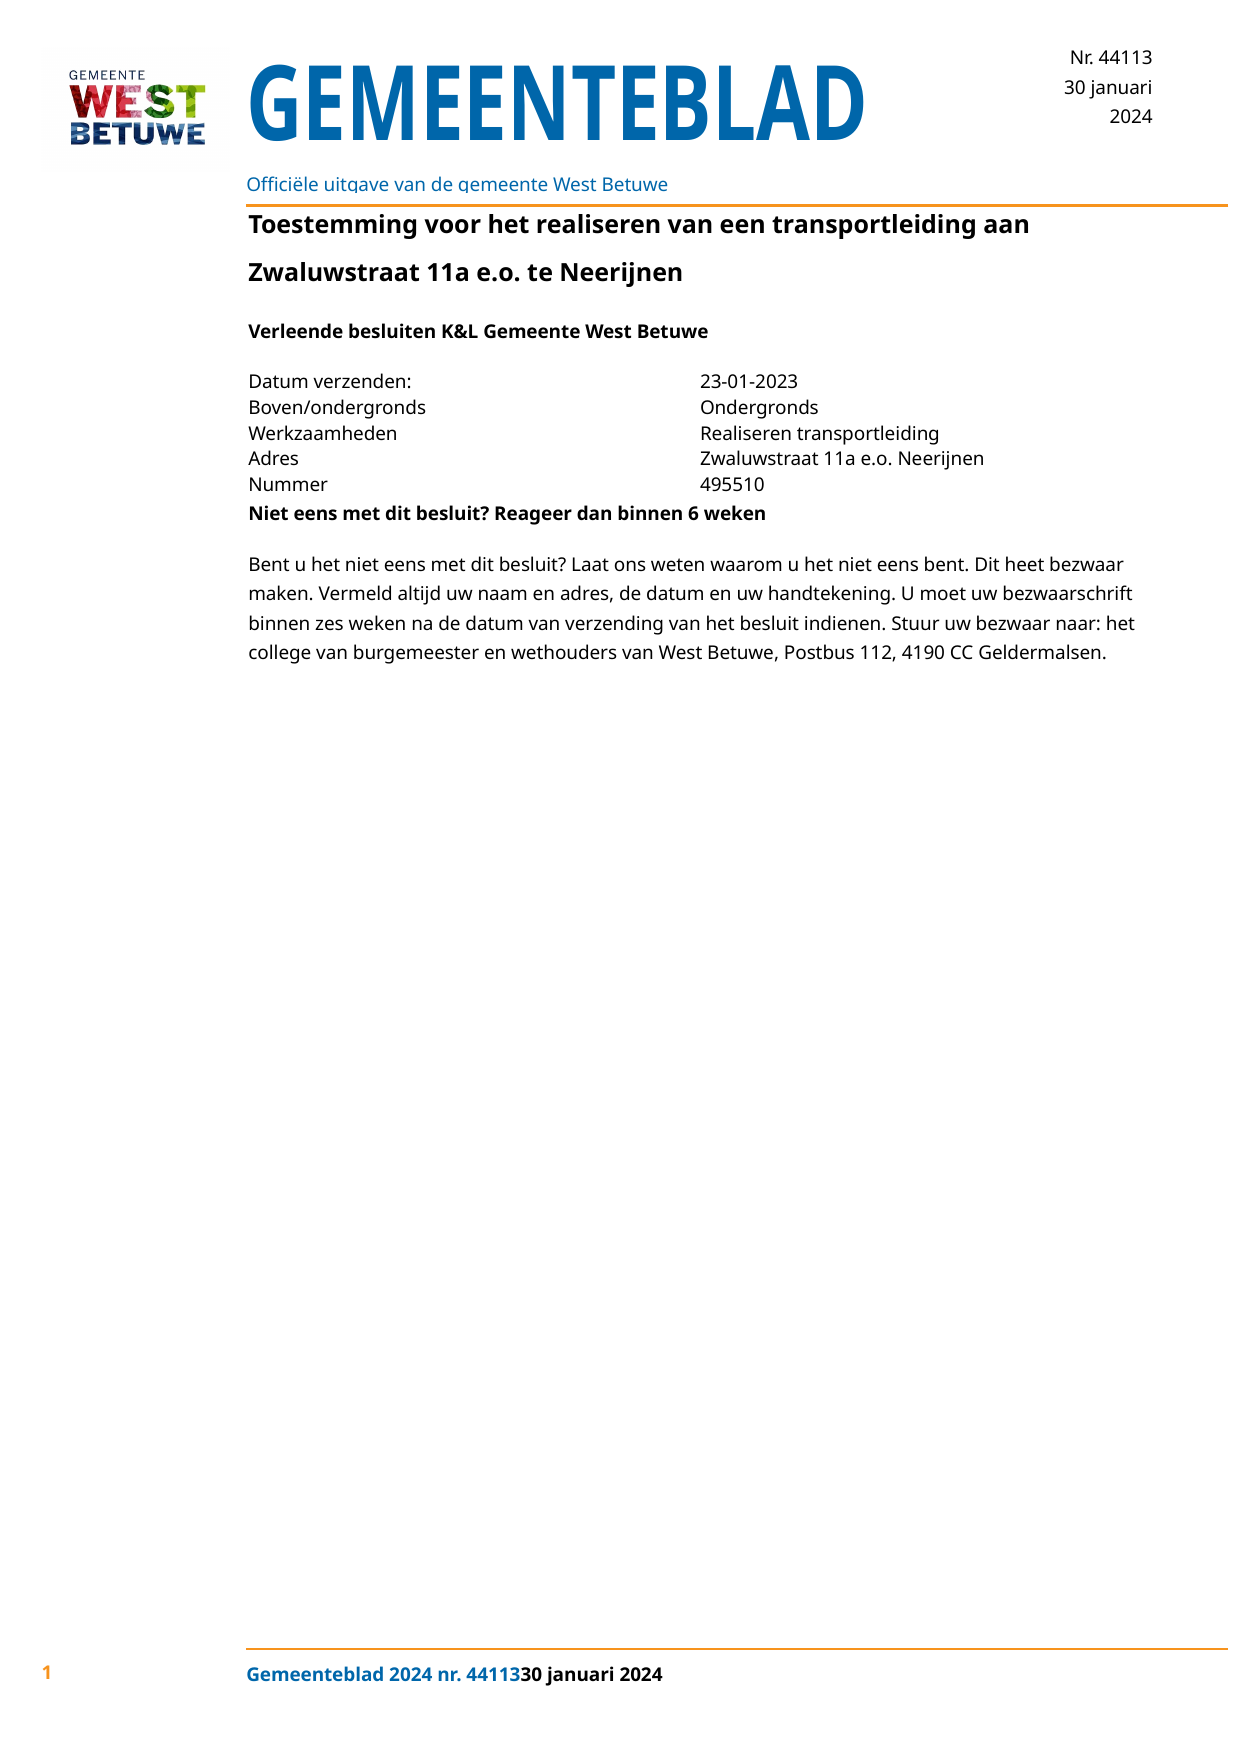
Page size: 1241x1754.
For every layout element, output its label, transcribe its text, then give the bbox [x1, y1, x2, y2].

table_cell Werkzaamheden [248, 420, 700, 446]
table_cell Ondergronds [700, 394, 1152, 420]
text Toestemming voor het realiseren van een transportleiding aan Zwaluwstraat 11a e.o. te Neerijnen [248, 207, 1152, 288]
table_cell Boven/ondergronds [248, 394, 700, 420]
table_cell Nummer [248, 471, 700, 497]
table_cell 495510 [700, 471, 1152, 497]
table_cell Zwaluwstraat 11a e.o. Neerijnen [700, 446, 1152, 471]
table_cell Adres [248, 446, 700, 471]
text Niet eens met dit besluit? Reageer dan binnen 6 weken [248, 500, 1152, 526]
text Bent u het niet eens met dit besluit? Laat ons weten waarom u het niet eens bent. Dit heet bezwaar maken. Vermeld altijd uw naam en adres, de datum en uw handtekening. U moet uw bezwaarschrift binnen zes weken na de datum van verzending van het besluit indienen. Stuur uw bezwaar naar: het college van burgemeester en wethouders van West Betuwe, Postbus 112, 4190 CC Geldermalsen. [248, 551, 1152, 665]
picture [41, 47, 231, 172]
table_header Datum verzenden: [248, 369, 700, 394]
table_cell Realiseren transportleiding [700, 420, 1152, 446]
table_header 23-01-2023 [700, 369, 1152, 394]
text Verleende besluiten K&L Gemeente West Betuwe [248, 318, 1152, 344]
